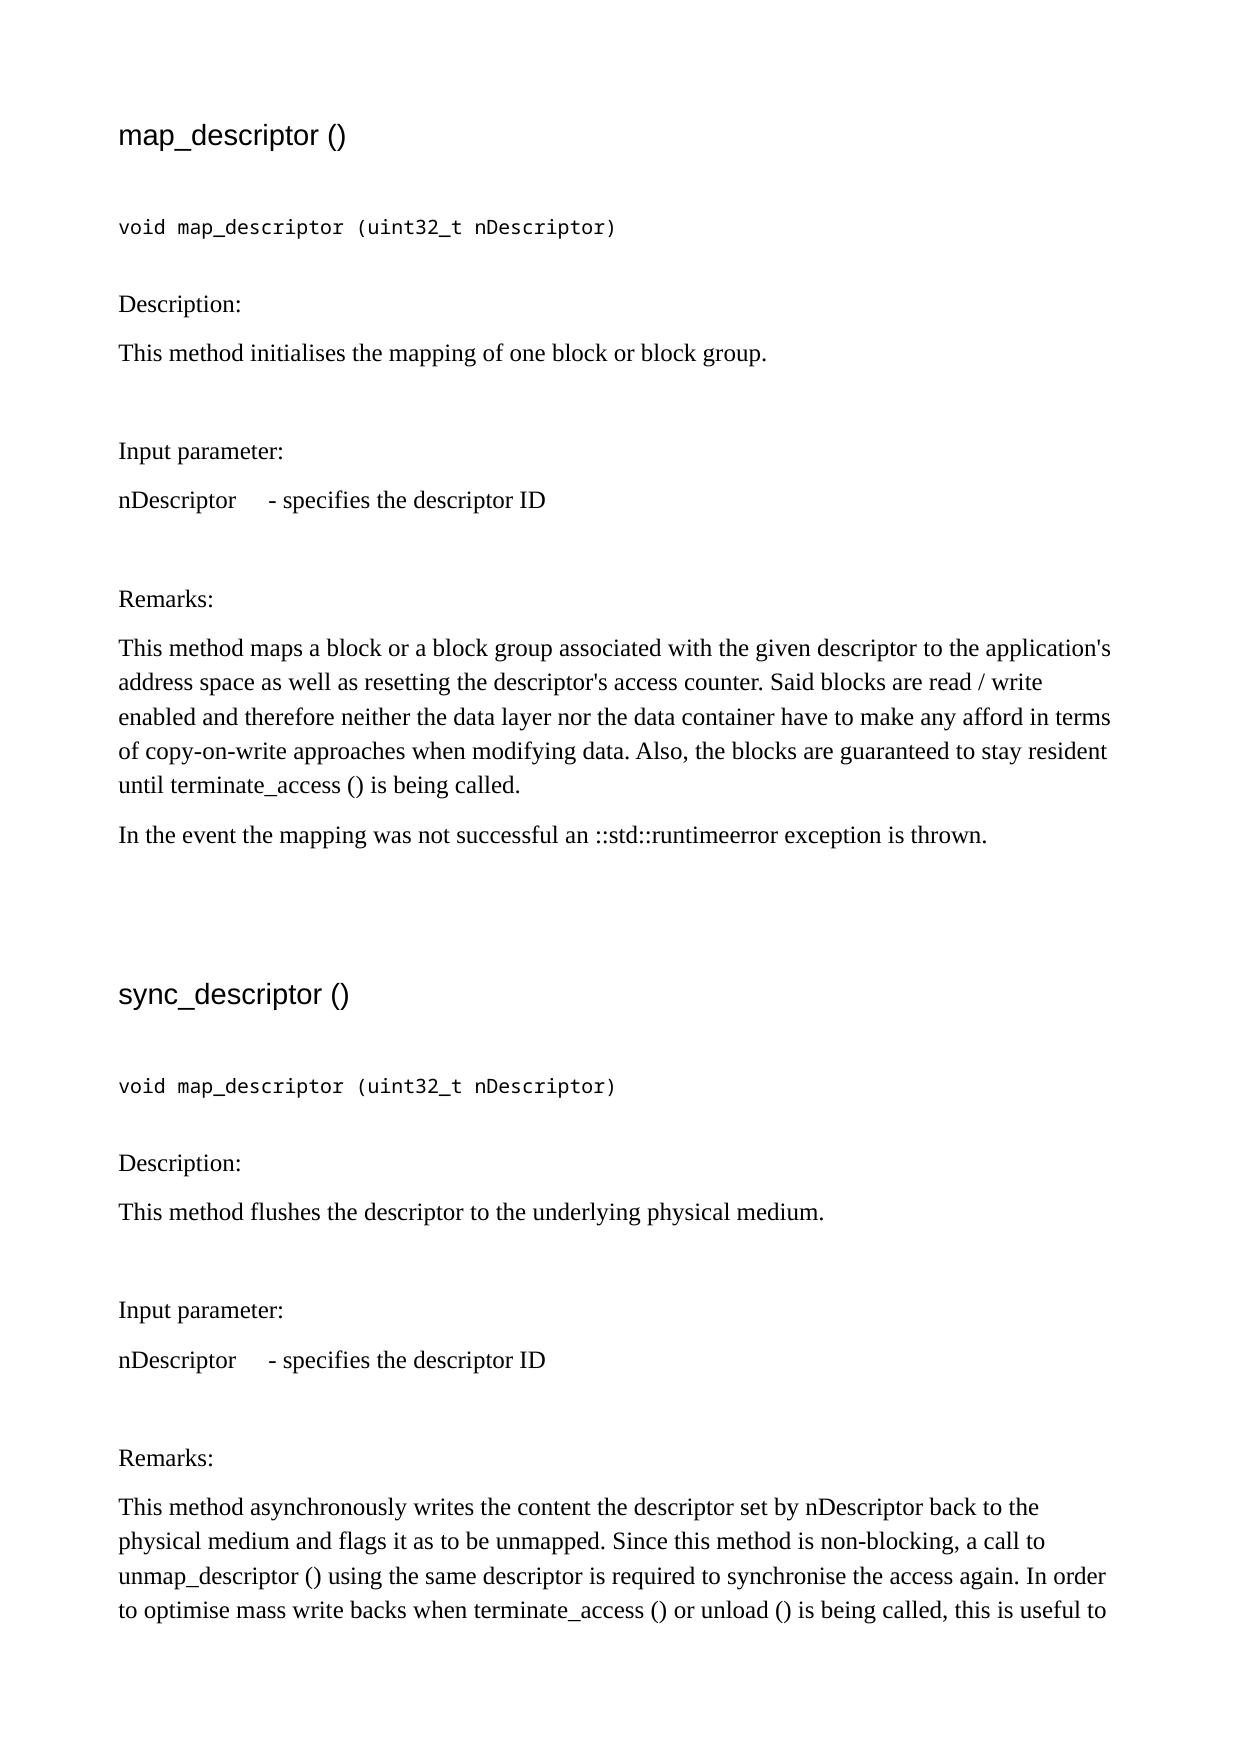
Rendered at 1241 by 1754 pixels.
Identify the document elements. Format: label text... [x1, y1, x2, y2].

text In the event the mapping was not successful an ::std::runtimeerror exception is thrown. [118, 820, 1122, 848]
text void map_descriptor (uint32_t nDescriptor) [118, 213, 1122, 240]
text Description: [118, 289, 1122, 318]
subtitle map_descriptor () [118, 118, 1122, 152]
text Input parameter: [118, 436, 1122, 465]
text Input parameter: [118, 1296, 1122, 1324]
text This method flushes the descriptor to the underlying physical medium. [118, 1197, 1122, 1226]
text void map_descriptor (uint32_t nDescriptor) [118, 1072, 1122, 1099]
text nDescriptor - specifies the descriptor ID [118, 1345, 1122, 1373]
text This method maps a block or a block group associated with the given descriptor to the application's address space as well as resetting the descriptor's access counter. Said blocks are read / write enabled and therefore neither the data layer nor the data container have to make any afford in terms of copy-on-write approaches when modifying data. Also, the blocks are guaranteed to stay resident until terminate_access () is being called. [118, 633, 1122, 799]
text Remarks: [118, 584, 1122, 612]
text This method initialises the mapping of one block or block group. [118, 338, 1122, 367]
text Description: [118, 1148, 1122, 1177]
text Remarks: [118, 1443, 1122, 1472]
text This method asynchronously writes the content the descriptor set by nDescriptor back to the physical medium and flags it as to be unmapped. Since this method is non-blocking, a call to unmap_descriptor () using the same descriptor is required to synchronise the access again. In order to optimise mass write backs when terminate_access () or unload () is being called, this is useful to [118, 1492, 1122, 1624]
subtitle sync_descriptor () [118, 977, 1122, 1011]
text nDescriptor - specifies the descriptor ID [118, 486, 1122, 514]
